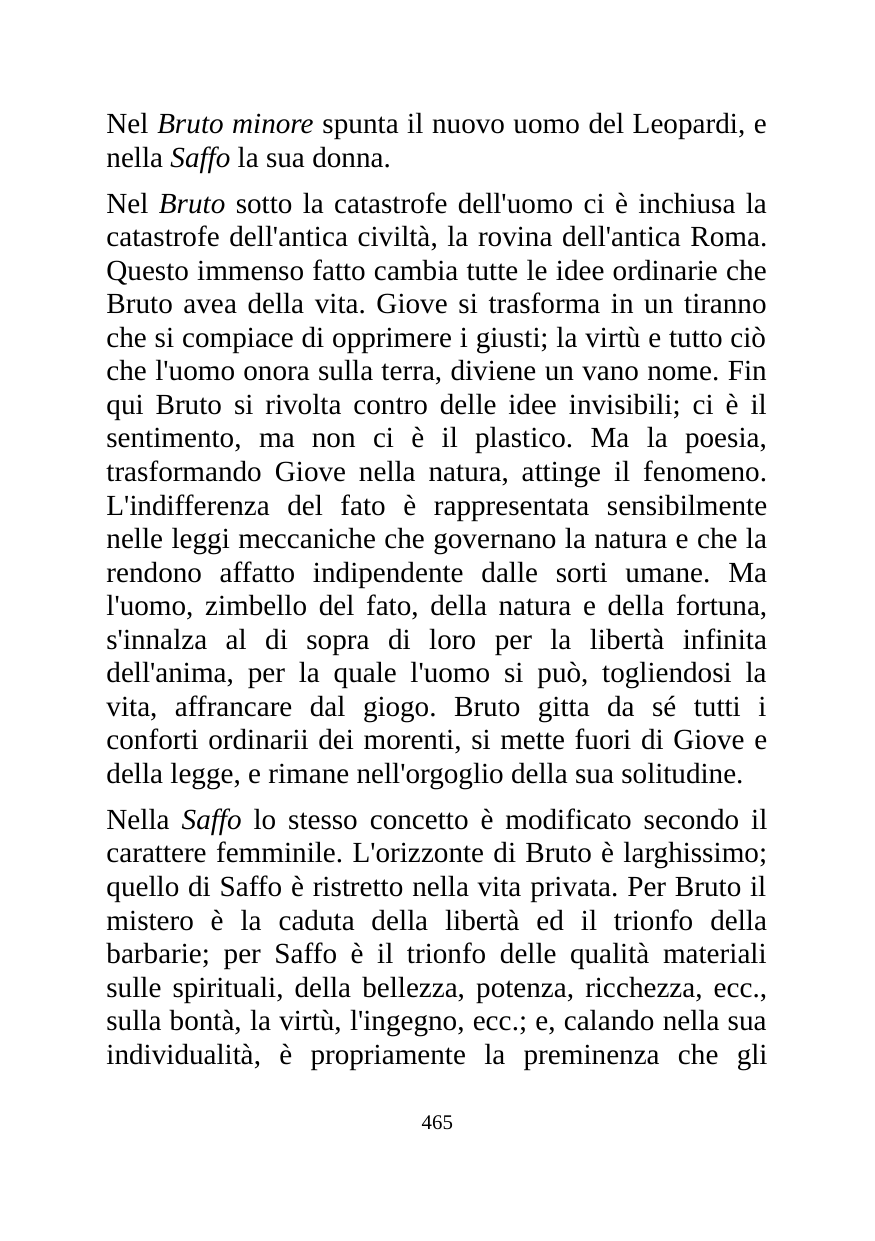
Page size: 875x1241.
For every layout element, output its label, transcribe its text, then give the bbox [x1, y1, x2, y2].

text Nella Saffo lo stesso concetto è modificato secondo il carattere femminile. L'orizzonte di Bruto è larghissimo; quello di Saffo è ristretto nella vita privata. Per Bruto il mistero è la caduta della libertà ed il trionfo della barbarie; per Saffo è il trionfo delle qualità materiali sulle spirituali, della bellezza, potenza, ricchezza, ecc., sulla bontà, la virtù, l'ingegno, ecc.; e, calando nella sua individualità, è propriamente la preminenza che gli [106, 802, 768, 1070]
text Nel Bruto sotto la catastrofe dell'uomo ci è inchiusa la catastrofe dell'antica civiltà, la rovina dell'antica Roma. Questo immenso fatto cambia tutte le idee ordinarie che Bruto avea della vita. Giove si trasforma in un tiranno che si compiace di opprimere i giusti; la virtù e tutto ciò che l'uomo onora sulla terra, diviene un vano nome. Fin qui Bruto si rivolta contro delle idee invisibili; ci è il sentimento, ma non ci è il plastico. Ma la poesia, trasformando Giove nella natura, attinge il fenomeno. L'indifferenza del fato è rappresentata sensibilmente nelle leggi meccaniche che governano la natura e che la rendono affatto indipendente dalle sorti umane. Ma l'uomo, zimbello del fato, della natura e della fortuna, s'innalza al di sopra di loro per la libertà infinita dell'anima, per la quale l'uomo si può, togliendosi la vita, affrancare dal giogo. Bruto gitta da sé tutti i conforti ordinarii dei morenti, si mette fuori di Giove e della legge, e rimane nell'orgoglio della sua solitudine. [106, 186, 768, 789]
text Nel Bruto minore spunta il nuovo uomo del Leopardi, e nella Saffo la sua donna. [106, 106, 768, 173]
